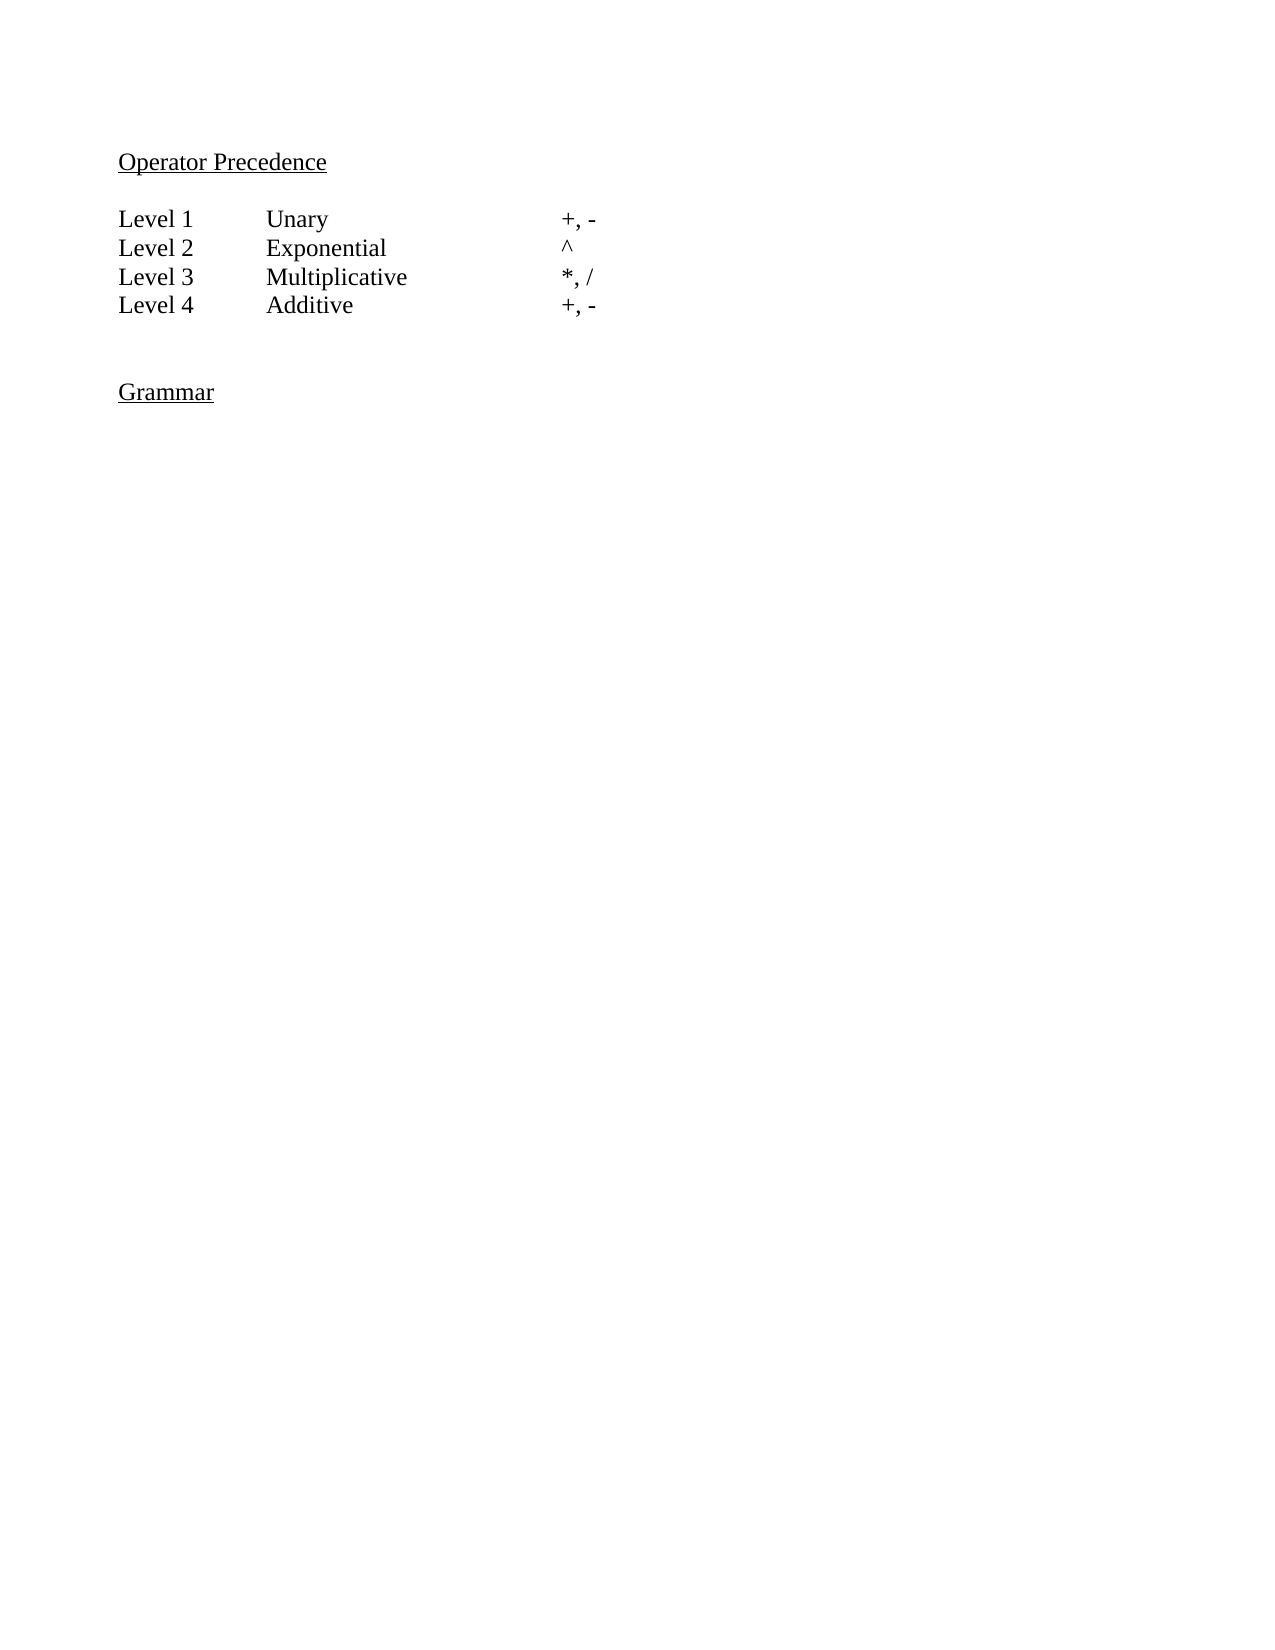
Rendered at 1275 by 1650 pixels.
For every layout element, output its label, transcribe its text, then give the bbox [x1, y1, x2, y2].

text Level 3 Multiplicative *, / [118, 262, 1157, 291]
text Level 2 Exponential ^ [118, 233, 1157, 262]
text Level 1 Unary +, - [118, 204, 1157, 233]
text Level 4 Additive +, - [118, 291, 1157, 319]
text Grammar [118, 377, 1157, 406]
text Operator Precedence [118, 147, 1157, 176]
